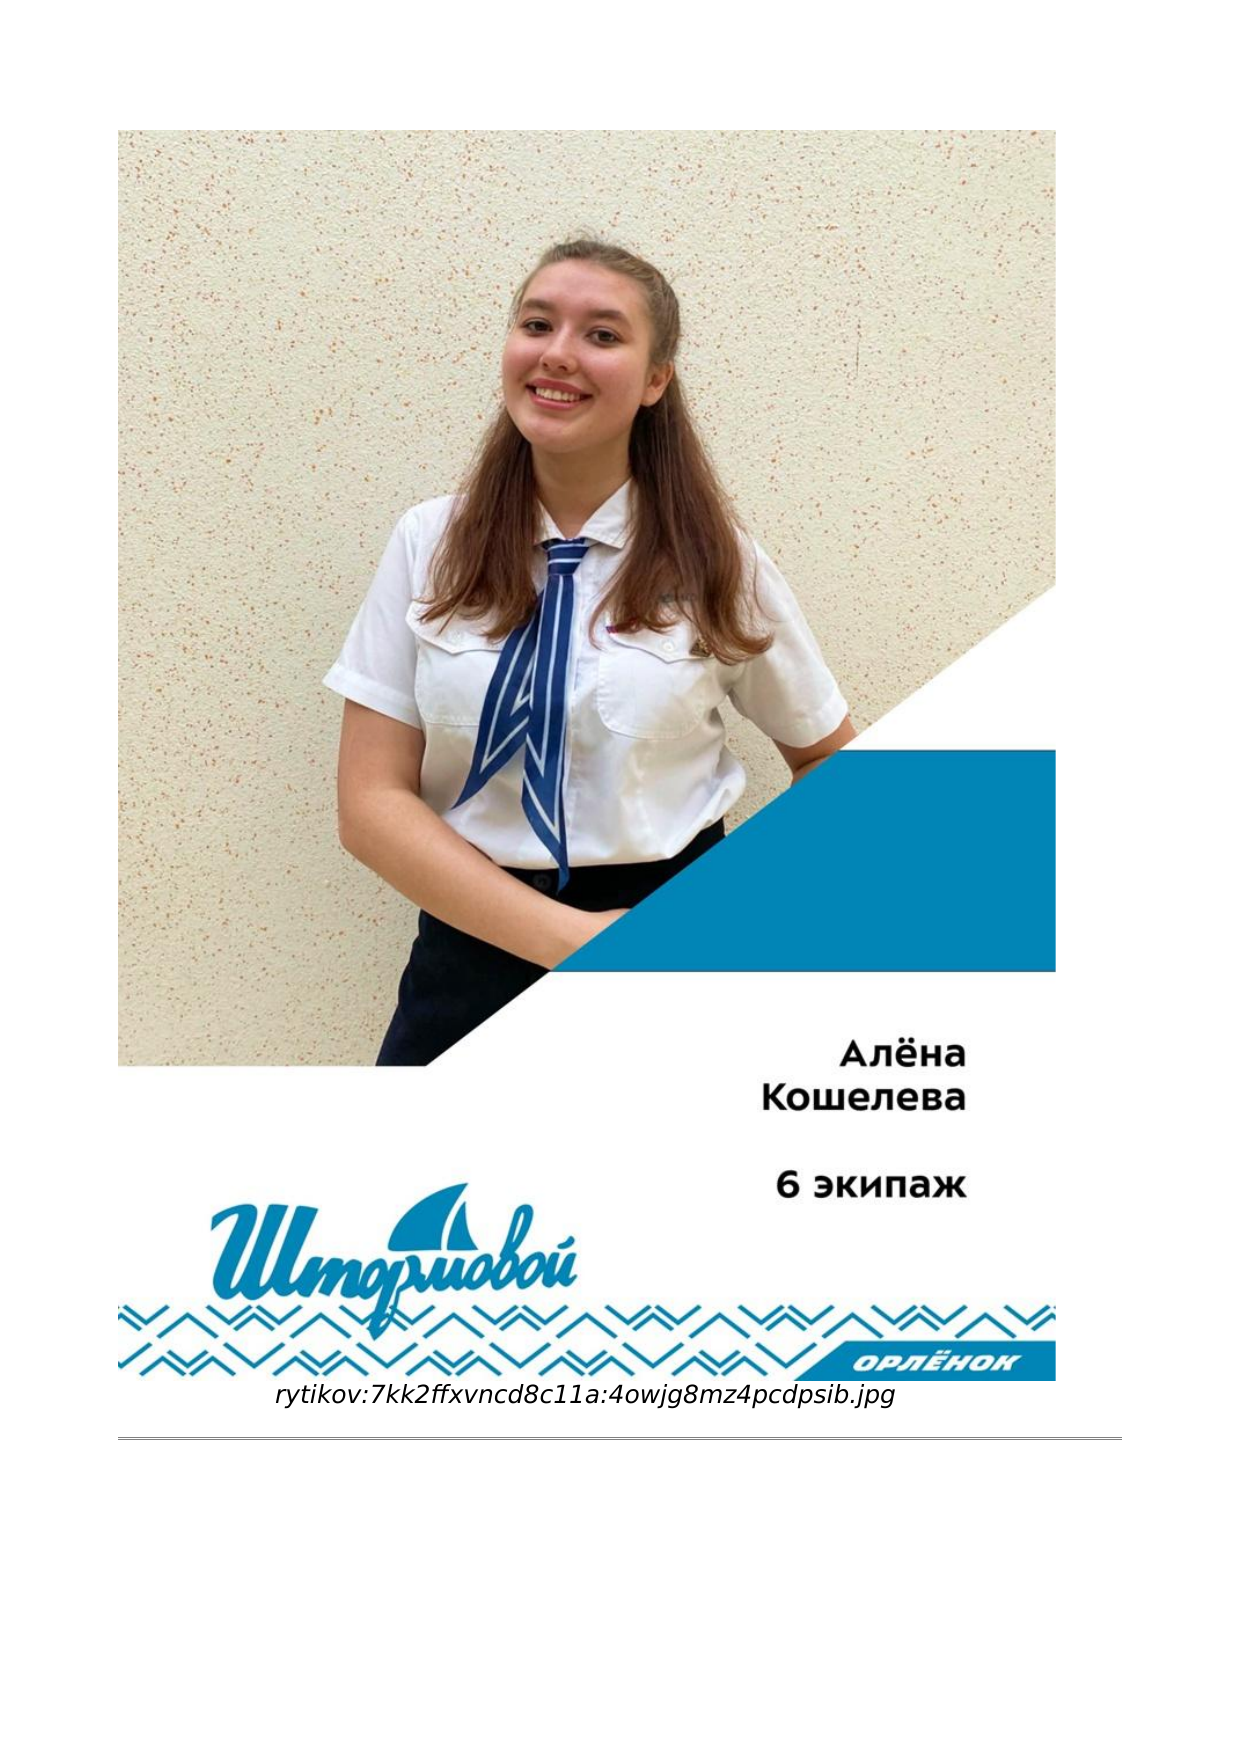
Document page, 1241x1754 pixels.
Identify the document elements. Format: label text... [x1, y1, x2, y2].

text rytikov:7kk2ffxvncd8c11a:4owjg8mz4pcdpsib.jpg [118, 1381, 1056, 1410]
picture [853, 1350, 1021, 1371]
picture [118, 130, 1056, 1381]
